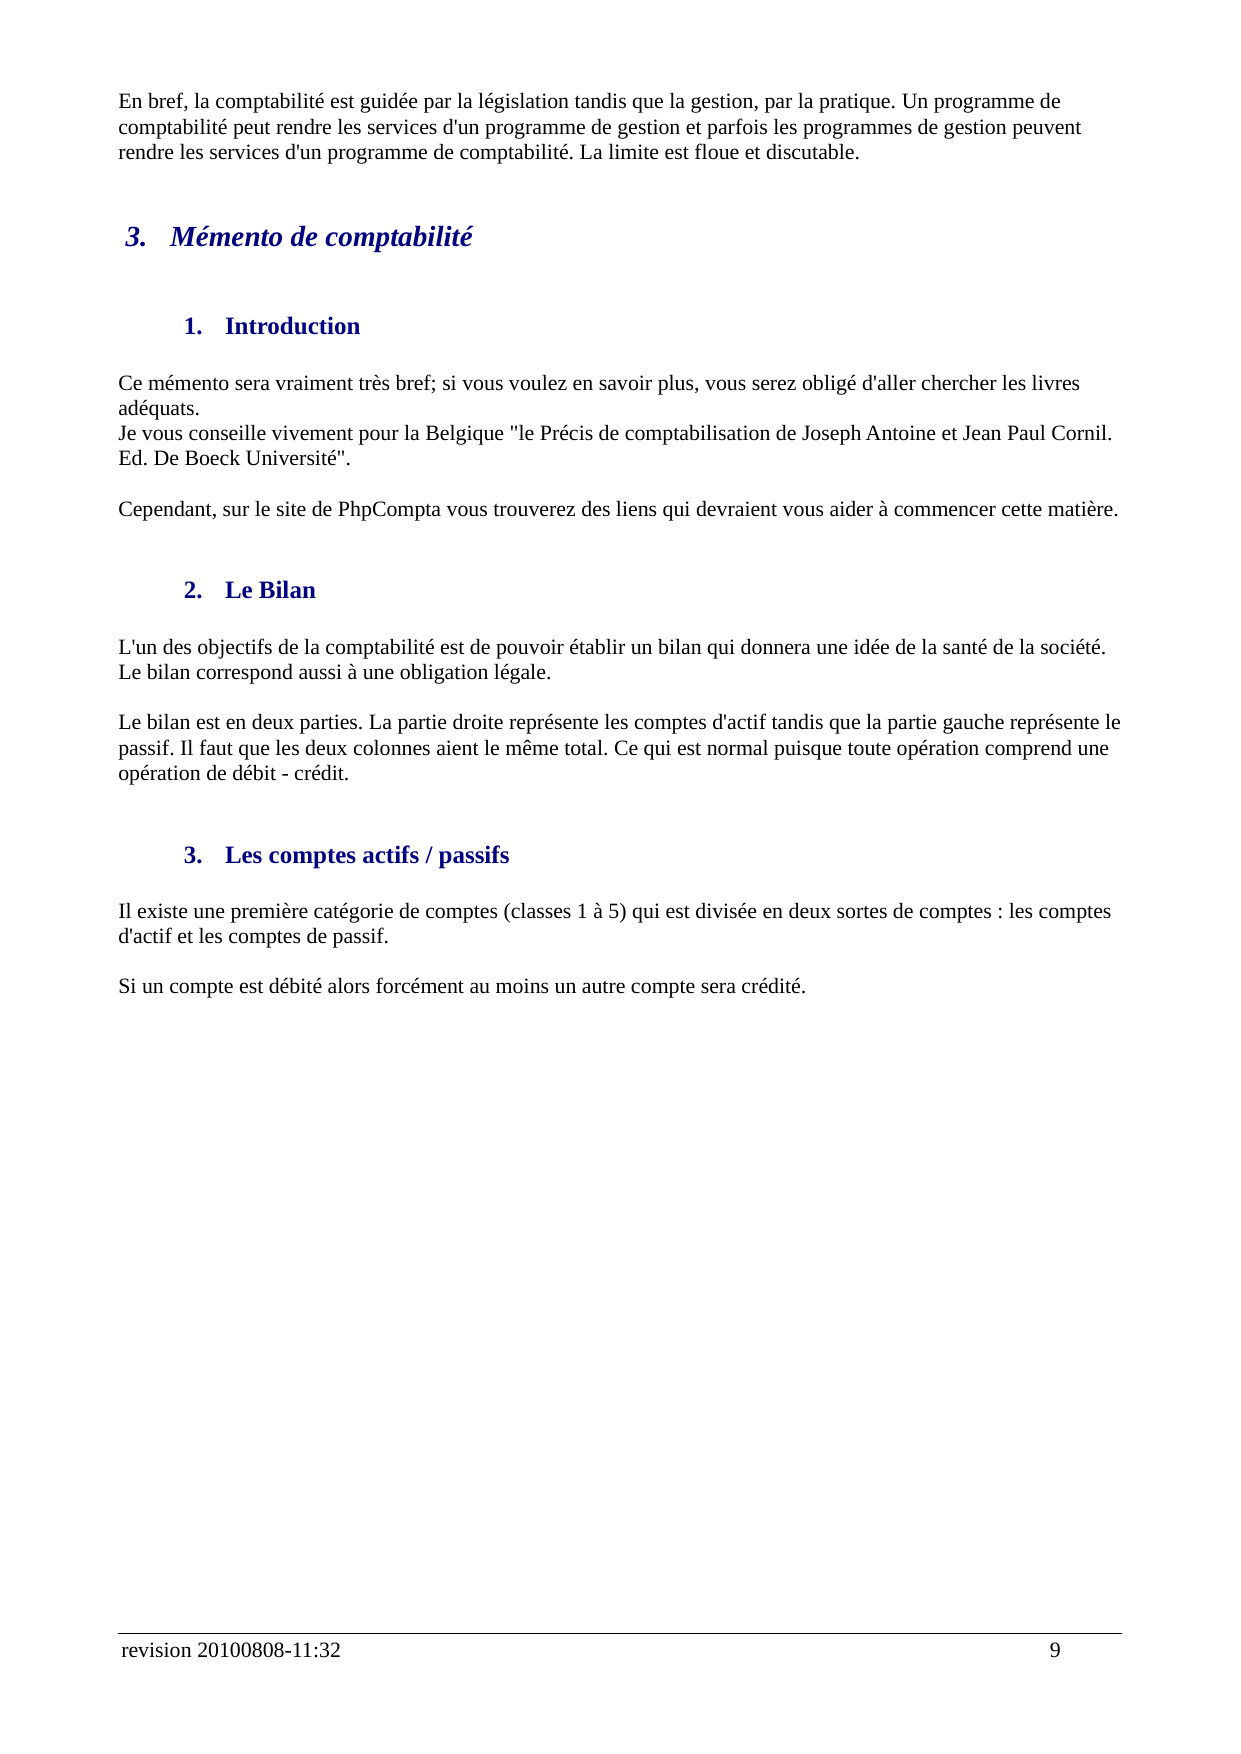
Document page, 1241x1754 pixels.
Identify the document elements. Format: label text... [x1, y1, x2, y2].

text Il existe une première catégorie de comptes (classes 1 à 5) qui est divisée en deux sortes de comptes : les comptes d'actif et les comptes de passif. [118, 898, 1125, 948]
subtitle Introduction [177, 311, 1122, 340]
text L'un des objectifs de la comptabilité est de pouvoir établir un bilan qui donnera une idée de la santé de la société. [118, 634, 1122, 659]
subtitle Mémento de comptabilité [118, 219, 1122, 252]
text Si un compte est débité alors forcément au moins un autre compte sera crédité. [118, 973, 1122, 999]
subtitle Les comptes actifs / passifs [177, 840, 1122, 868]
text Ce mémento sera vraiment très bref; si vous voulez en savoir plus, vous serez obligé d'aller chercher les livres adéquats. [118, 369, 1122, 420]
text Le bilan est en deux parties. La partie droite représente les comptes d'actif tandis que la partie gauche représente le passif. Il faut que les deux colonnes aient le même total. Ce qui est normal puisque toute opération comprend une opération de débit - crédit. [118, 709, 1122, 785]
text Cependant, sur le site de PhpCompta vous trouverez des liens qui devraient vous aider à commencer cette matière. [118, 496, 1122, 521]
text Le bilan correspond aussi à une obligation légale. [118, 659, 1122, 684]
text En bref, la comptabilité est guidée par la législation tandis que la gestion, par la pratique. Un programme de comptabilité peut rendre les services d'un programme de gestion et parfois les programmes de gestion peuvent rendre les services d'un programme de comptabilité. La limite est floue et discutable. [118, 88, 1122, 164]
text Je vous conseille vivement pour la Belgique "le Précis de comptabilisation de Joseph Antoine et Jean Paul Cornil. Ed. De Boeck Université". [118, 420, 1122, 470]
subtitle Le Bilan [177, 576, 1122, 604]
